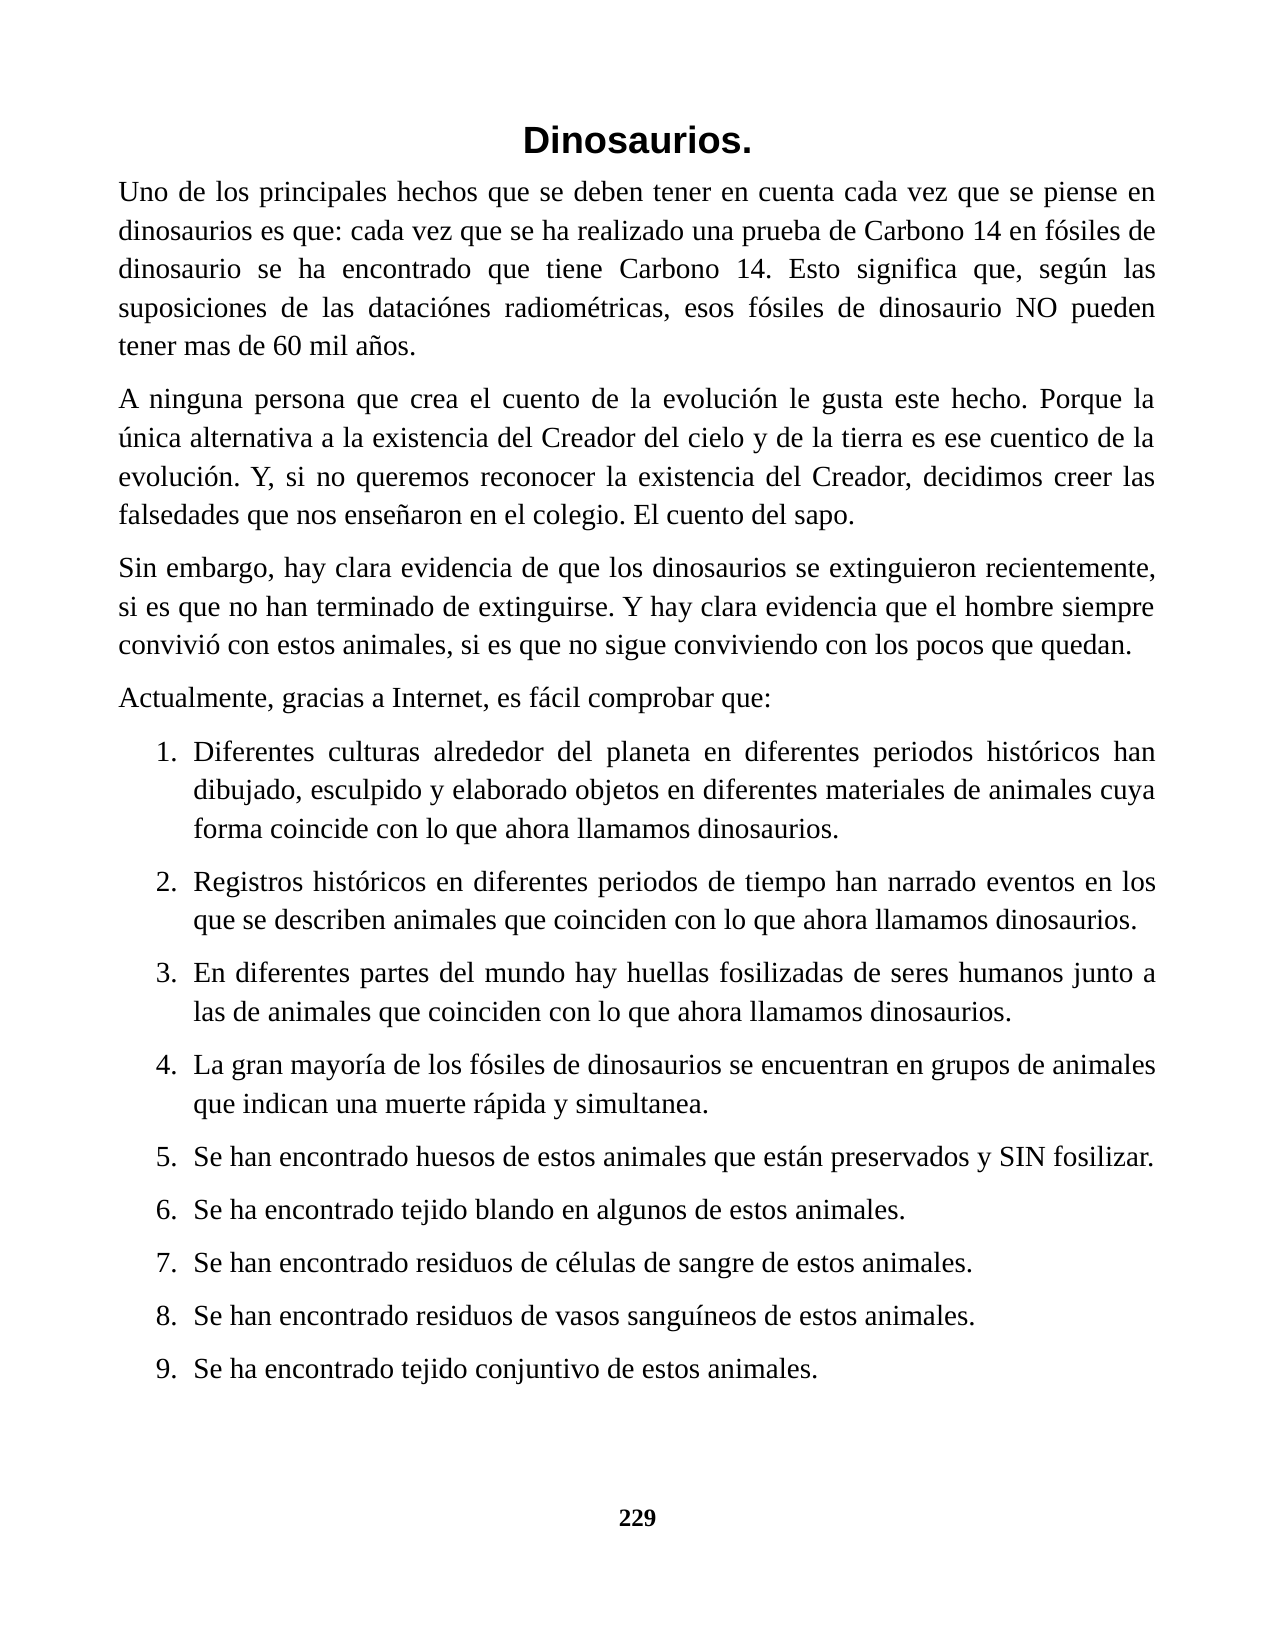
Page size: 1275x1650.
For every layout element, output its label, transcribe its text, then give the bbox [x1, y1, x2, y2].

text Actualmente, gracias a Internet, es fácil comprobar que: [118, 681, 1157, 714]
list Se han encontrado residuos de vasos sanguíneos de estos animales. [156, 1298, 1157, 1332]
list Registros históricos en diferentes periodos de tiempo han narrado eventos en los que se describen animales que coinciden con lo que ahora llamamos dinosaurios. [156, 864, 1157, 936]
text Uno de los principales hechos que se deben tener en cuenta cada vez que se piense en dinosaurios es que: cada vez que se ha realizado una prueba de Carbono 14 en fósiles de dinosaurio se ha encontrado que tiene Carbono 14. Esto significa que, según las suposiciones de las dataciónes radiométricas, esos fósiles de dinosaurio NO pueden tener mas de 60 mil años. [118, 174, 1157, 362]
list Se han encontrado residuos de células de sangre de estos animales. [156, 1245, 1157, 1279]
subtitle Dinosaurios. [118, 118, 1157, 162]
text Sin embargo, hay clara evidencia de que los dinosaurios se extinguieron recientemente, si es que no han terminado de extinguirse. Y hay clara evidencia que el hombre siempre convivió con estos animales, si es que no sigue conviviendo con los pocos que quedan. [118, 550, 1157, 661]
list Se han encontrado huesos de estos animales que están preservados y SIN fosilizar. [156, 1139, 1157, 1172]
list La gran mayoría de los fósiles de dinosaurios se encuentran en grupos de animales que indican una muerte rápida y simultanea. [156, 1047, 1157, 1119]
list En diferentes partes del mundo hay huellas fosilizadas de seres humanos junto a las de animales que coinciden con lo que ahora llamamos dinosaurios. [156, 956, 1157, 1028]
list Diferentes culturas alrededor del planeta en diferentes periodos históricos han dibujado, esculpido y elaborado objetos en diferentes materiales de animales cuya forma coincide con lo que ahora llamamos dinosaurios. [156, 734, 1157, 844]
list Se ha encontrado tejido conjuntivo de estos animales. [156, 1351, 1157, 1385]
list Se ha encontrado tejido blando en algunos de estos animales. [156, 1192, 1157, 1226]
text A ninguna persona que crea el cuento de la evolución le gusta este hecho. Porque la única alternativa a la existencia del Creador del cielo y de la tierra es ese cuentico de la evolución. Y, si no queremos reconocer la existencia del Creador, decidimos creer las falsedades que nos enseñaron en el colegio. El cuento del sapo. [118, 382, 1157, 531]
